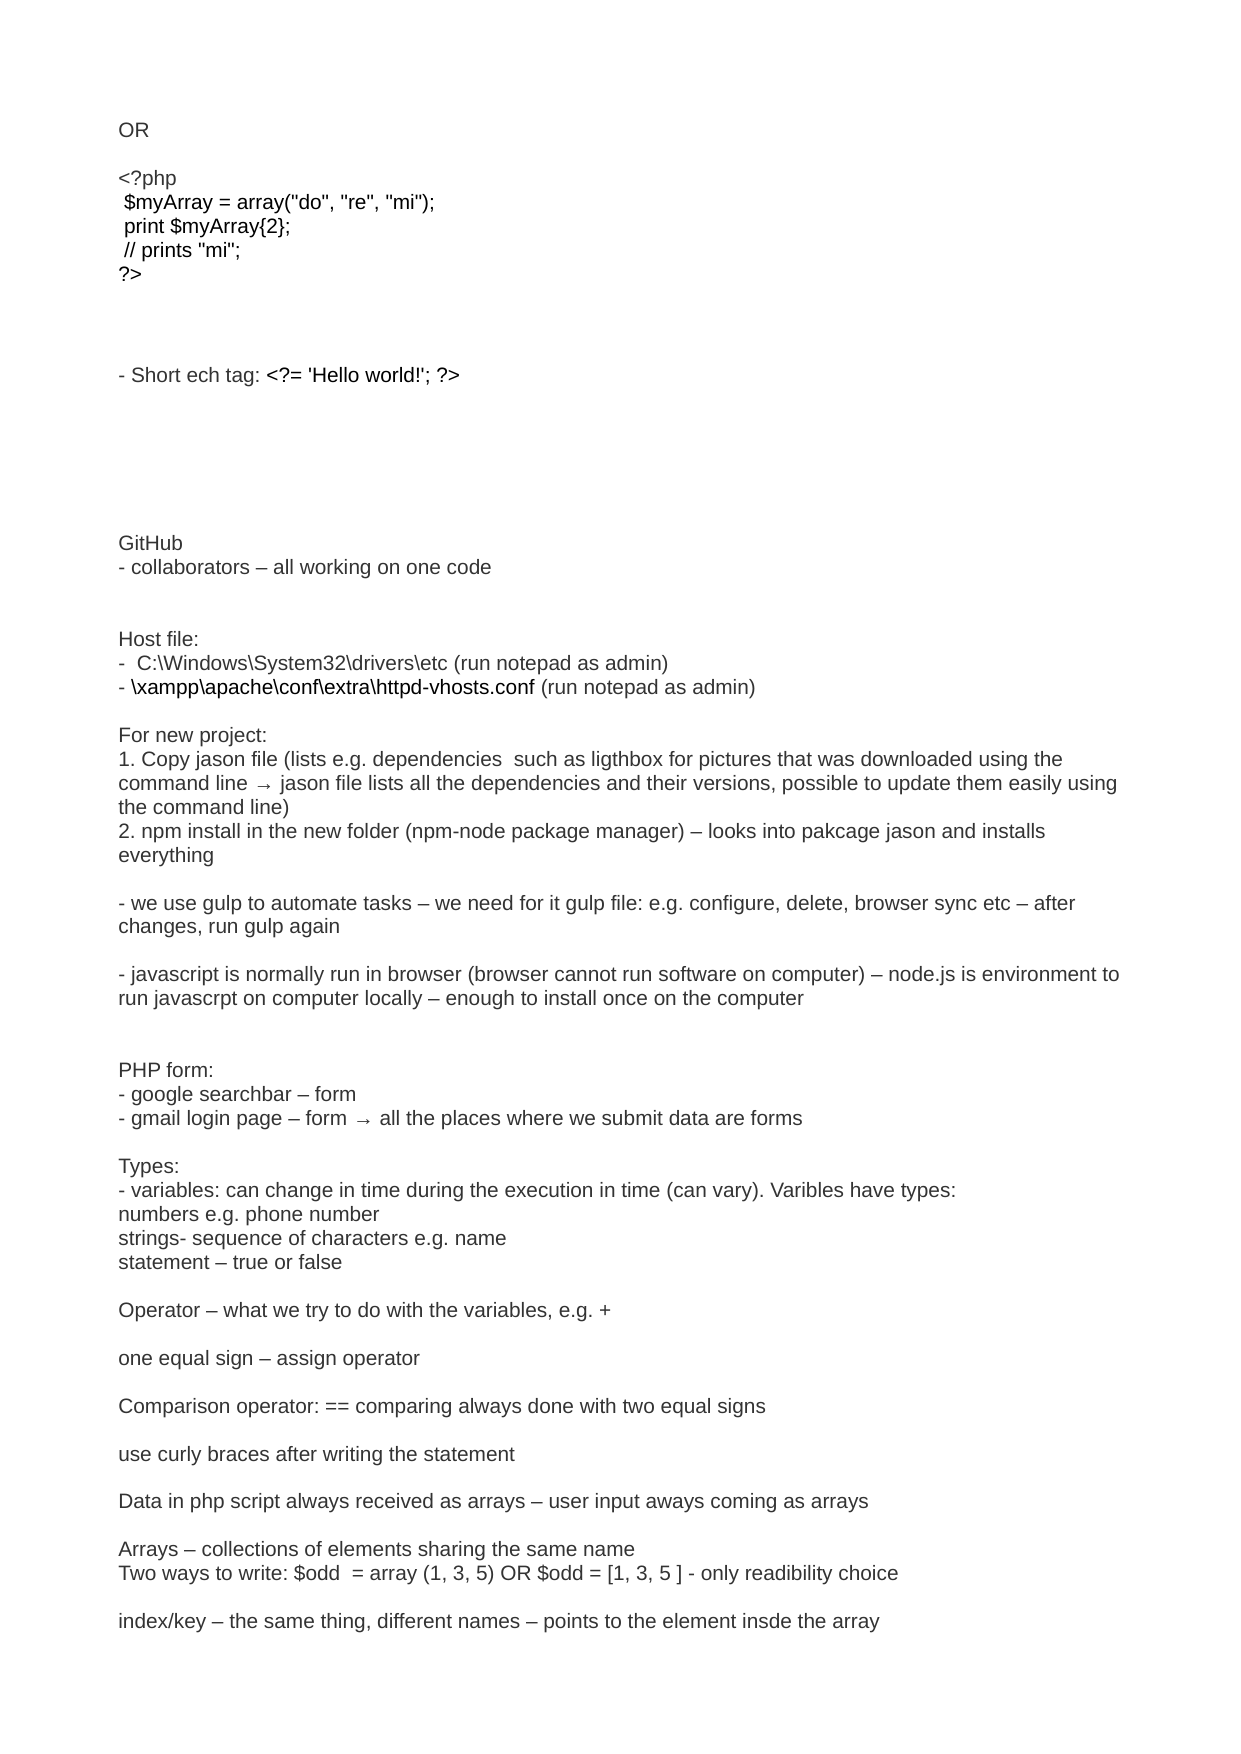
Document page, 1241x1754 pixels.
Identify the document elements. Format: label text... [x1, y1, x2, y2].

text - variables: can change in time during the execution in time (can vary). Varibles have types: [118, 1178, 1122, 1202]
text - we use gulp to automate tasks – we need for it gulp file: e.g. configure, delete, browser sync etc – after changes, run gulp again [118, 890, 1122, 938]
text - javascript is normally run in browser (browser cannot run software on computer) – node.js is environment to run javascrpt on computer locally – enough to install once on the computer [118, 962, 1122, 1010]
text GitHub [118, 531, 1122, 555]
text strings- sequence of characters e.g. name [118, 1226, 1122, 1250]
text - C:\Windows\System32\drivers\etc (run notepad as admin) [118, 651, 1122, 675]
text <?php [118, 166, 1122, 190]
text ?> [118, 262, 1122, 286]
text OR [118, 118, 1122, 142]
text - gmail login page – form → all the places where we submit data are forms [118, 1106, 1122, 1130]
text print $myArray{2}; [118, 214, 1122, 238]
text Operator – what we try to do with the variables, e.g. + [118, 1298, 1122, 1322]
text For new project: [118, 723, 1122, 747]
text Comparison operator: == comparing always done with two equal signs [118, 1393, 1122, 1417]
text PHP form: [118, 1058, 1122, 1082]
text - \xampp\apache\conf\extra\httpd-vhosts.conf (run notepad as admin) [118, 675, 1122, 699]
text - google searchbar – form [118, 1082, 1122, 1106]
text - collaborators – all working on one code [118, 555, 1122, 579]
text 2. npm install in the new folder (npm-node package manager) – looks into pakcage jason and installs everything [118, 818, 1122, 866]
text statement – true or false [118, 1250, 1122, 1274]
text Host file: [118, 627, 1122, 651]
text - Short ech tag: <?= 'Hello world!'; ?> [118, 363, 1122, 387]
text 1. Copy jason file (lists e.g. dependencies such as ligthbox for pictures that was downloaded using the command line → jason file lists all the dependencies and their versions, possible to update them easily using the command line) [118, 747, 1122, 818]
text Types: [118, 1154, 1122, 1178]
text // prints "mi"; [118, 238, 1122, 262]
text Data in php script always received as arrays – user input aways coming as arrays [118, 1489, 1122, 1513]
text Two ways to write: $odd = array (1, 3, 5) OR $odd = [1, 3, 5 ] - only readibility choice [118, 1561, 1122, 1585]
text one equal sign – assign operator [118, 1346, 1122, 1369]
text index/key – the same thing, different names – points to the element insde the array [118, 1609, 1122, 1633]
text use curly braces after writing the statement [118, 1441, 1122, 1465]
text $myArray = array("do", "re", "mi"); [118, 190, 1122, 214]
text numbers e.g. phone number [118, 1202, 1122, 1226]
text Arrays – collections of elements sharing the same name [118, 1537, 1122, 1561]
